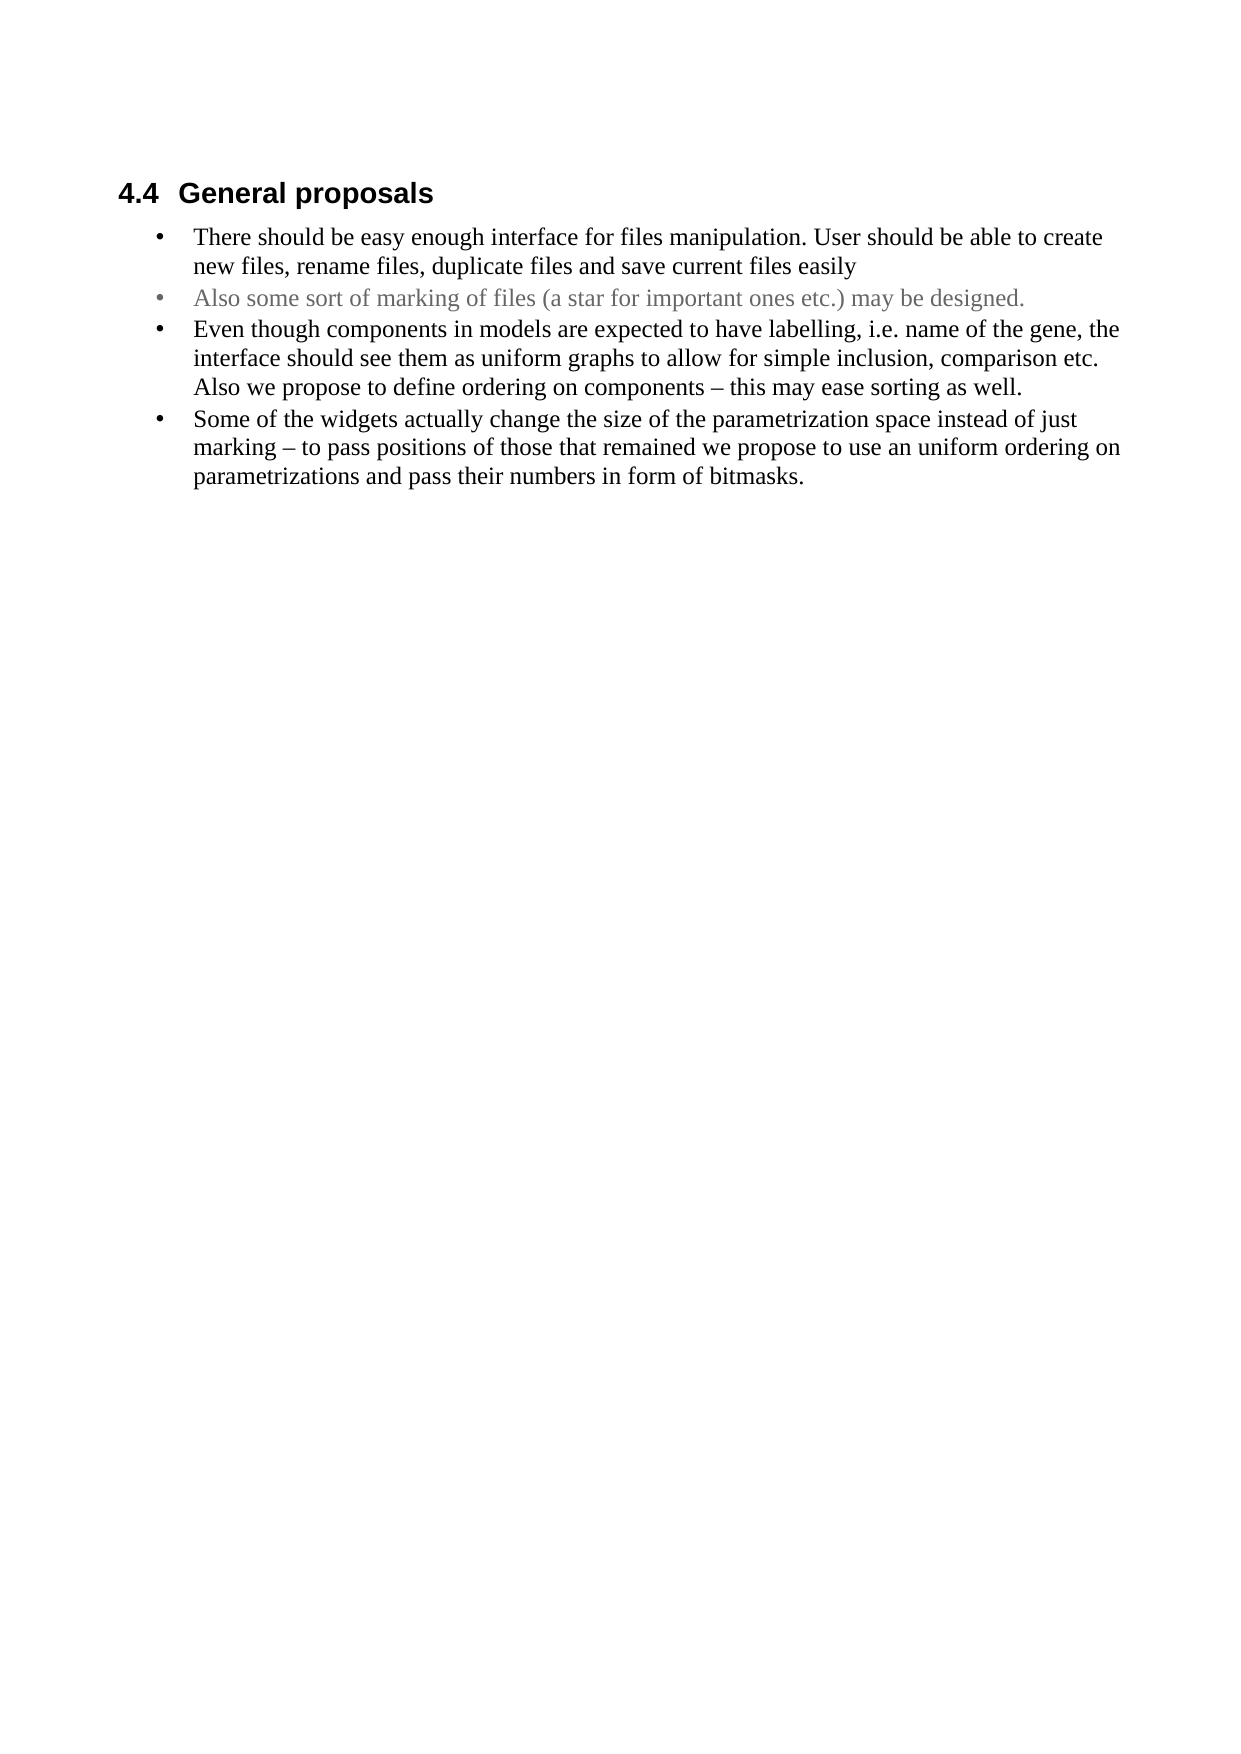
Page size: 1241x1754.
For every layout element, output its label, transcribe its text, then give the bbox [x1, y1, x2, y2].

list Even though components in models are expected to have labelling, i.e. name of the gene, the interface should see them as uniform graphs to allow for simple inclusion, comparison etc. Also we propose to define ordering on components – this may ease sorting as well. [156, 314, 1122, 401]
list Some of the widgets actually change the size of the parametrization space instead of just marking – to pass positions of those that remained we propose to use an uniform ordering on parametrizations and pass their numbers in form of bitmasks. [156, 404, 1122, 490]
list Also some sort of marking of files (a star for important ones etc.) may be designed. [156, 283, 1122, 312]
list There should be easy enough interface for files manipulation. User should be able to create new files, rename files, duplicate files and save current files easily [156, 222, 1122, 280]
subtitle General proposals [118, 176, 1122, 210]
